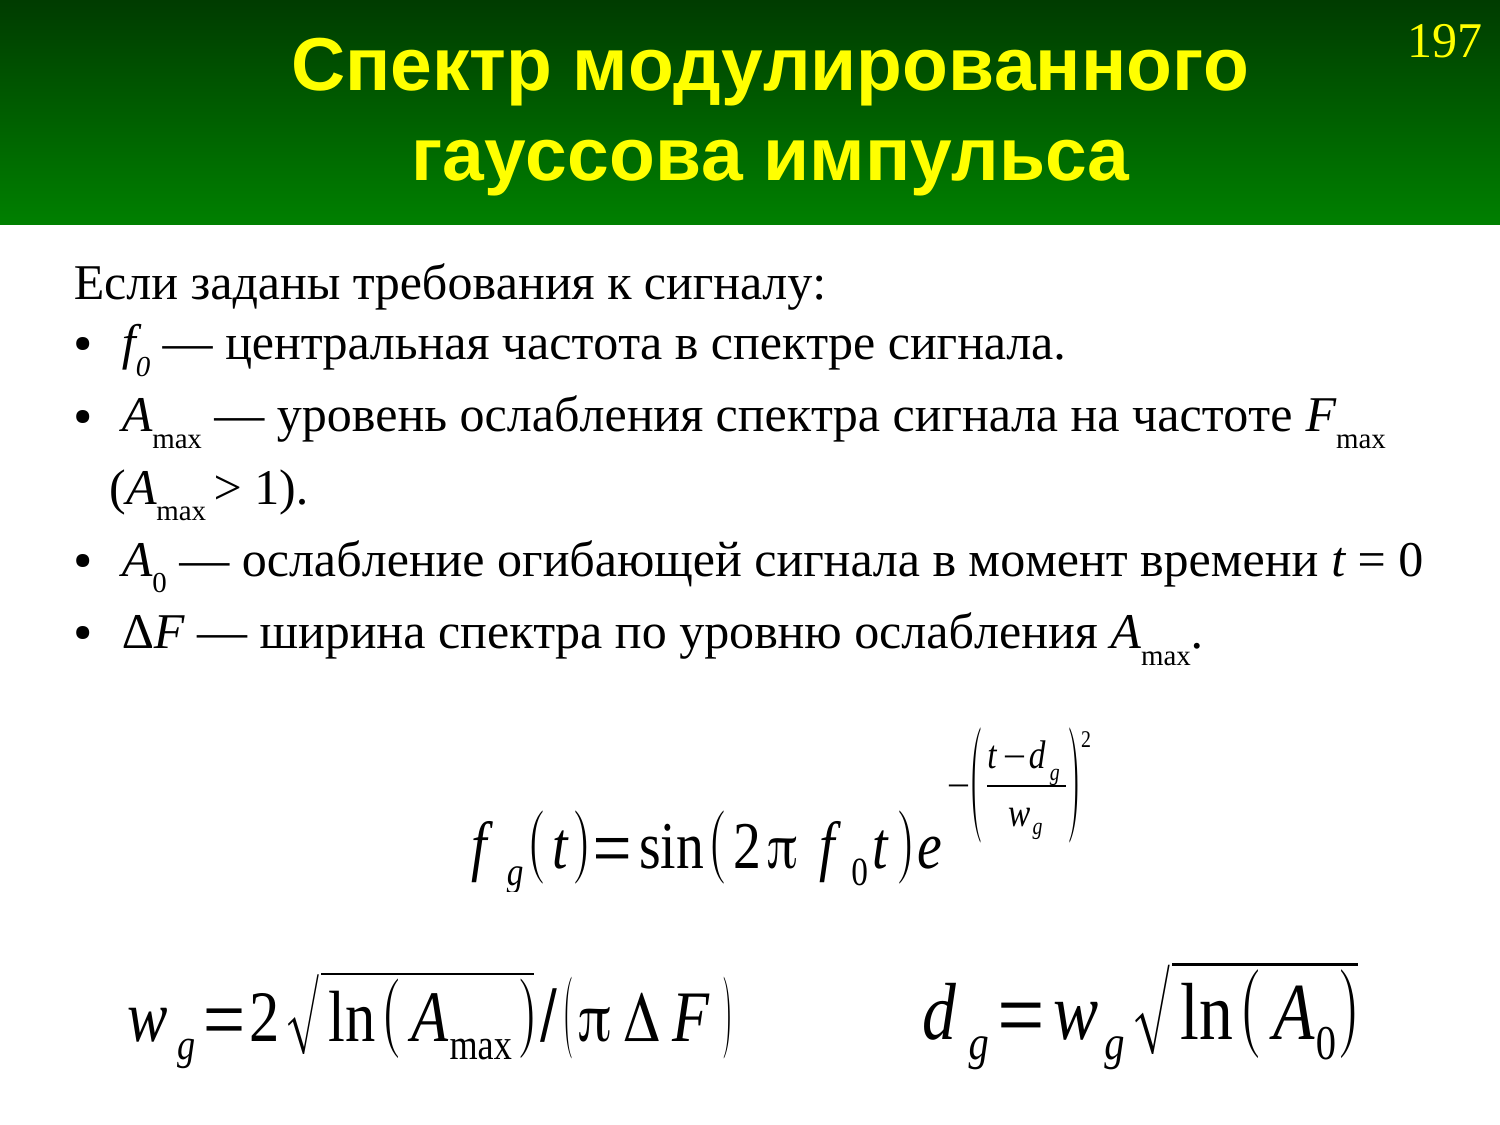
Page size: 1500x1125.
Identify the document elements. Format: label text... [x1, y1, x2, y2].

chart [905, 957, 1377, 1071]
chart [447, 726, 1105, 892]
text_box Если заданы требования к сигналу: f0 — центральная частота в спектре сигнала. Amax — уровень ослабления спектра сигнала на частоте Fmax (Amax > 1). A0 — ослабление огибающей сигнала в момент времени t = 0 ΔF — ширина спектра по уровню ослабления Amax. [59, 242, 1453, 679]
title Спектр модулированного гауссова импульса [100, 7, 1441, 204]
chart [112, 968, 746, 1069]
